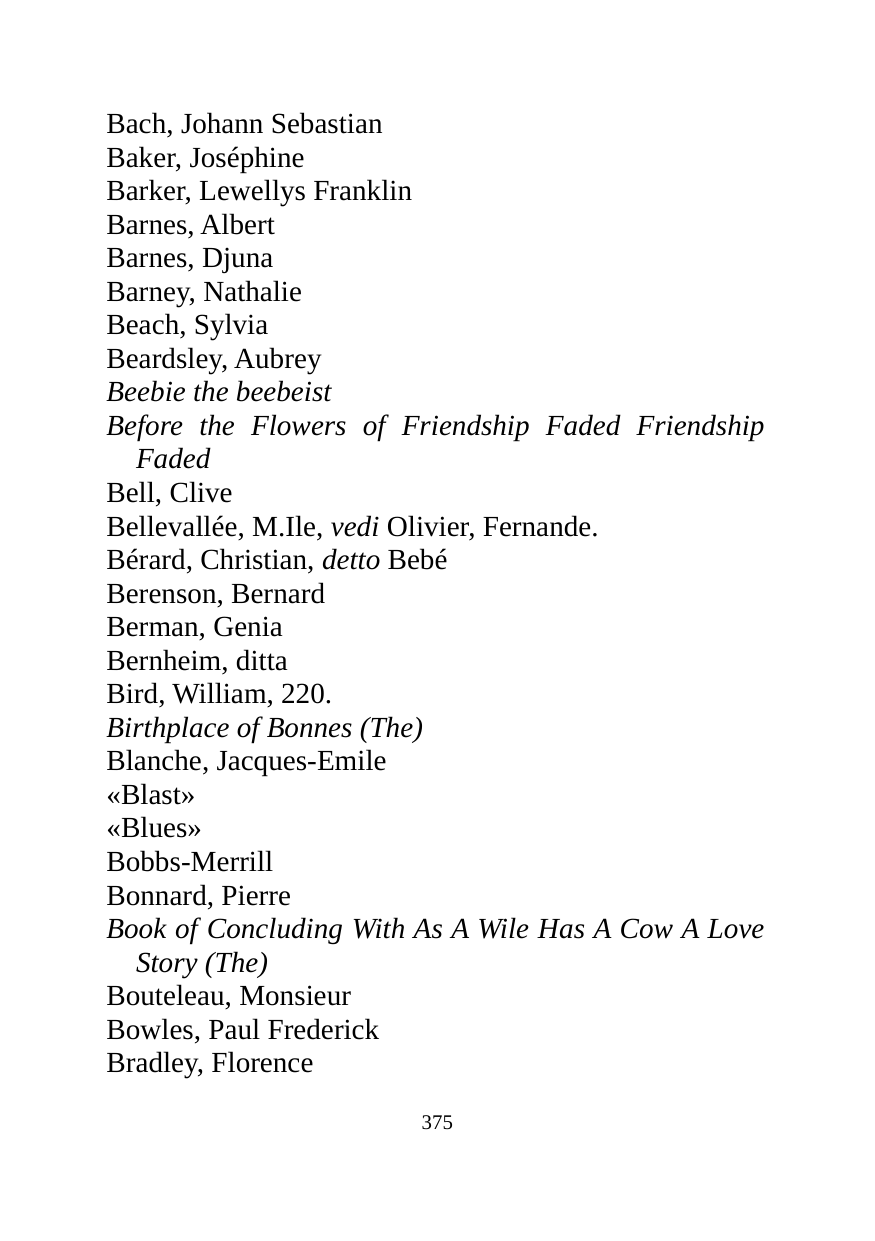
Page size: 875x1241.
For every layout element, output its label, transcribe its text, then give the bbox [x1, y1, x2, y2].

text Barnes, Albert [106, 207, 768, 240]
text Bell, Clive [106, 475, 768, 509]
text Barney, Nathalie [106, 274, 768, 307]
text Berenson, Bernard [106, 576, 768, 609]
text Beebie the beebeist [106, 374, 768, 408]
text Bird, William, 220. [106, 676, 768, 710]
text Bérard, Christian, detto Bebé [106, 542, 768, 576]
text Birthplace of Bonnes (The) [106, 710, 768, 743]
text Book of Concluding With As A Wile Has A Cow A Love Story (The) [106, 911, 768, 978]
text Blanche, Jacques-Emile [106, 743, 768, 777]
text «Blues» [106, 811, 768, 844]
text Beach, Sylvia [106, 307, 768, 341]
text Bernheim, ditta [106, 643, 768, 676]
text Berman, Genia [106, 609, 768, 643]
text Barker, Lewellys Franklin [106, 173, 768, 207]
text «Blast» [106, 777, 768, 811]
text Before the Flowers of Friendship Faded Friendship Faded [106, 408, 768, 475]
text Bobbs-Merrill [106, 844, 768, 878]
text Bellevallée, M.Ile, vedi Olivier, Fernande. [106, 509, 768, 542]
text Beardsley, Aubrey [106, 341, 768, 374]
text Baker, Joséphine [106, 140, 768, 173]
text Bouteleau, Monsieur [106, 978, 768, 1012]
text Barnes, Djuna [106, 240, 768, 274]
text Bowles, Paul Frederick [106, 1012, 768, 1045]
text Bonnard, Pierre [106, 878, 768, 911]
text Bach, Johann Sebastian [106, 106, 768, 140]
text Bradley, Florence [106, 1045, 768, 1079]
